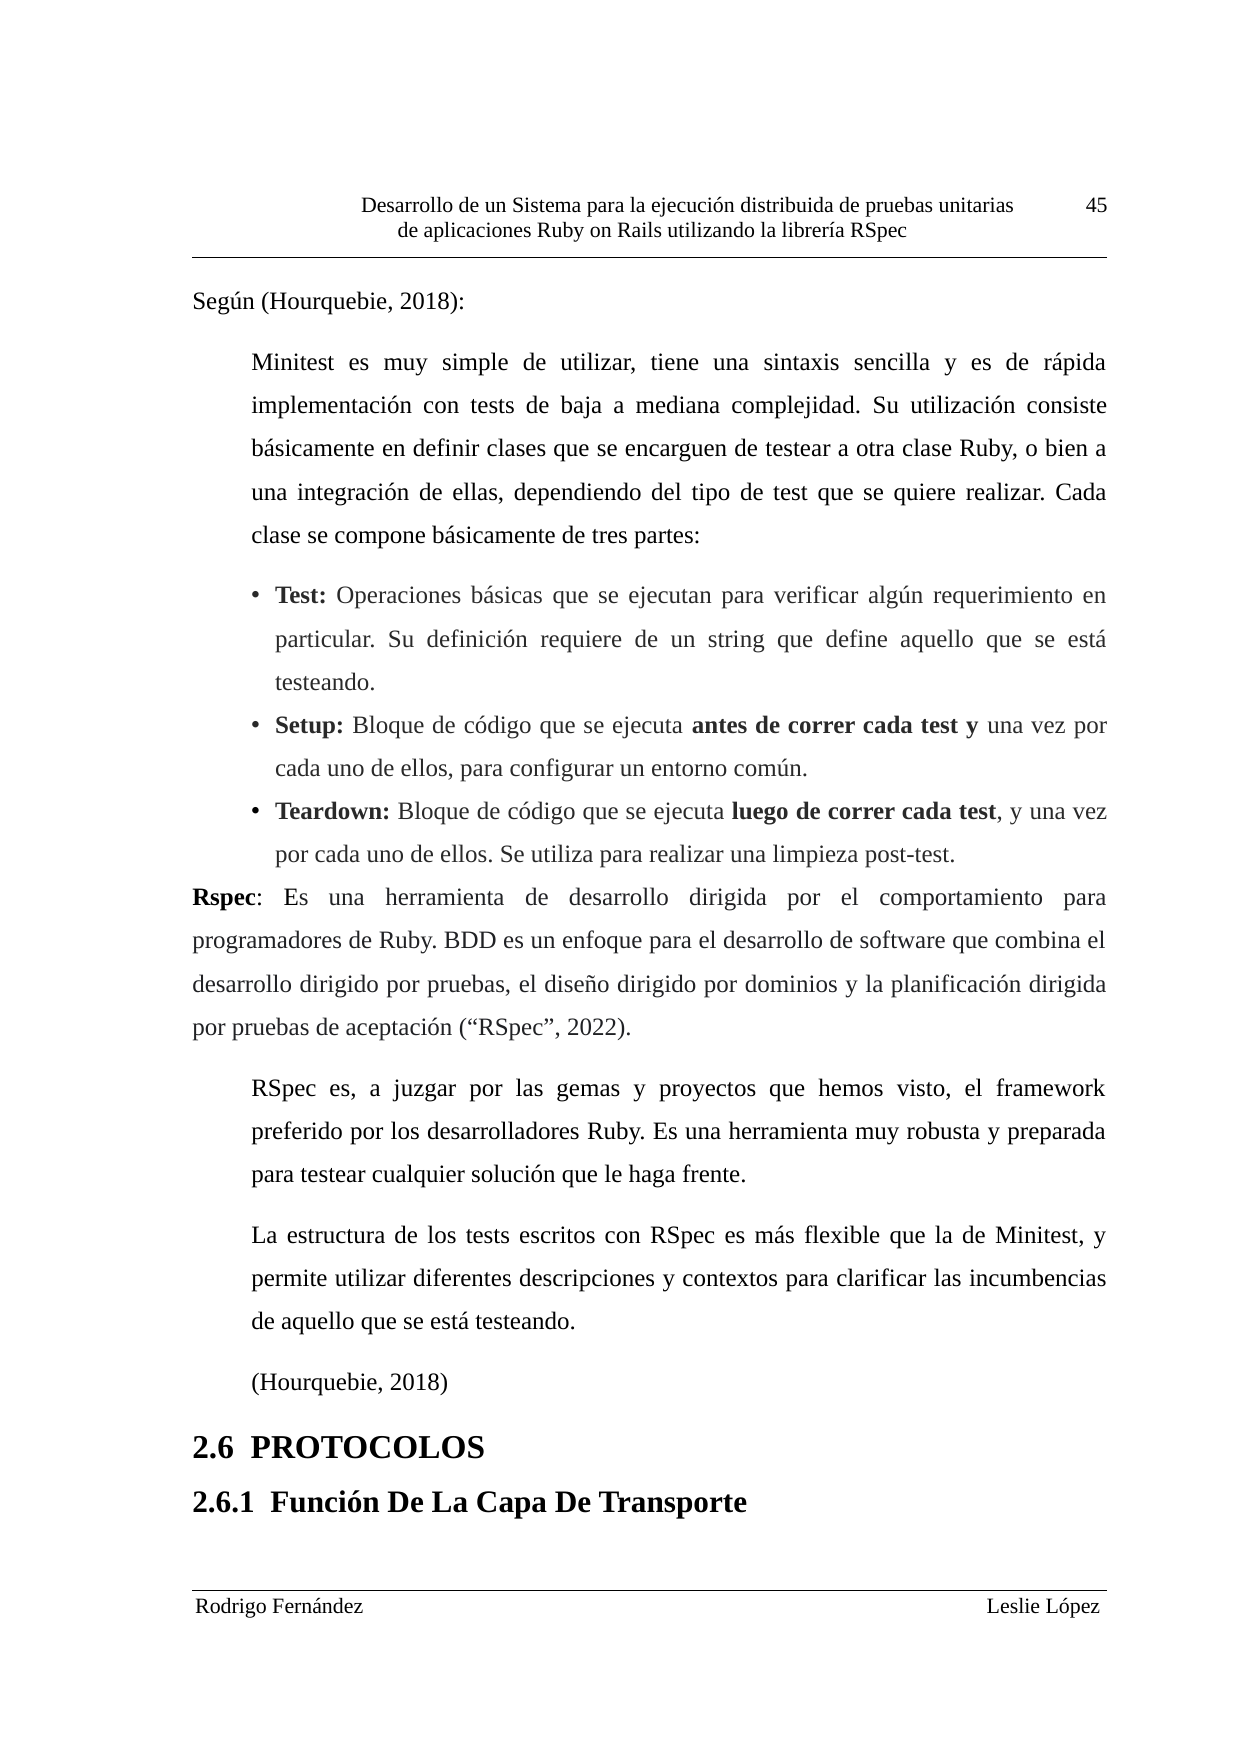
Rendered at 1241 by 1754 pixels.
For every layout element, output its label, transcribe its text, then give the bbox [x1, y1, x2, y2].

subtitle Función de la capa de transporte [192, 1484, 1107, 1519]
list Test: Operaciones básicas que se ejecutan para verificar algún requerimiento en particular. Su definición requiere de un string que define aquello que se está testeando. [251, 581, 1107, 696]
text Rspec: Es una herramienta de desarrollo dirigida por el comportamiento para programadores de Ruby. BDD es un enfoque para el desarrollo de software que combina el desarrollo dirigido por pruebas, el diseño dirigido por dominios y la planificación dirigida por pruebas de aceptación (“RSpec”, 2022)⁠. [192, 882, 1107, 1041]
text (Hourquebie, 2018)⁠ [251, 1367, 1107, 1396]
list Setup: Bloque de código que se ejecuta antes de correr cada test y una vez por cada uno de ellos, para configurar un entorno común. [251, 710, 1107, 782]
list Teardown: Bloque de código que se ejecuta luego de correr cada test, y una vez por cada uno de ellos. Se utiliza para realizar una limpieza post-test. [251, 796, 1107, 868]
text La estructura de los tests escritos con RSpec es más flexible que la de Minitest, y permite utilizar diferentes descripciones y contextos para clarificar las incumbencias de aquello que se está testeando. [251, 1220, 1107, 1335]
text Según (Hourquebie, 2018)⁠: [192, 286, 1107, 315]
subtitle Protocolos [192, 1428, 1107, 1466]
text RSpec es, a juzgar por las gemas y proyectos que hemos visto, el framework preferido por los desarrolladores Ruby. Es una herramienta muy robusta y preparada para testear cualquier solución que le haga frente. [251, 1073, 1107, 1188]
text Minitest es muy simple de utilizar, tiene una sintaxis sencilla y es de rápida implementación con tests de baja a mediana complejidad. Su utilización consiste básicamente en definir clases que se encarguen de testear a otra clase Ruby, o bien a una integración de ellas, dependiendo del tipo de test que se quiere realizar. Cada clase se compone básicamente de tres partes: [251, 347, 1107, 548]
